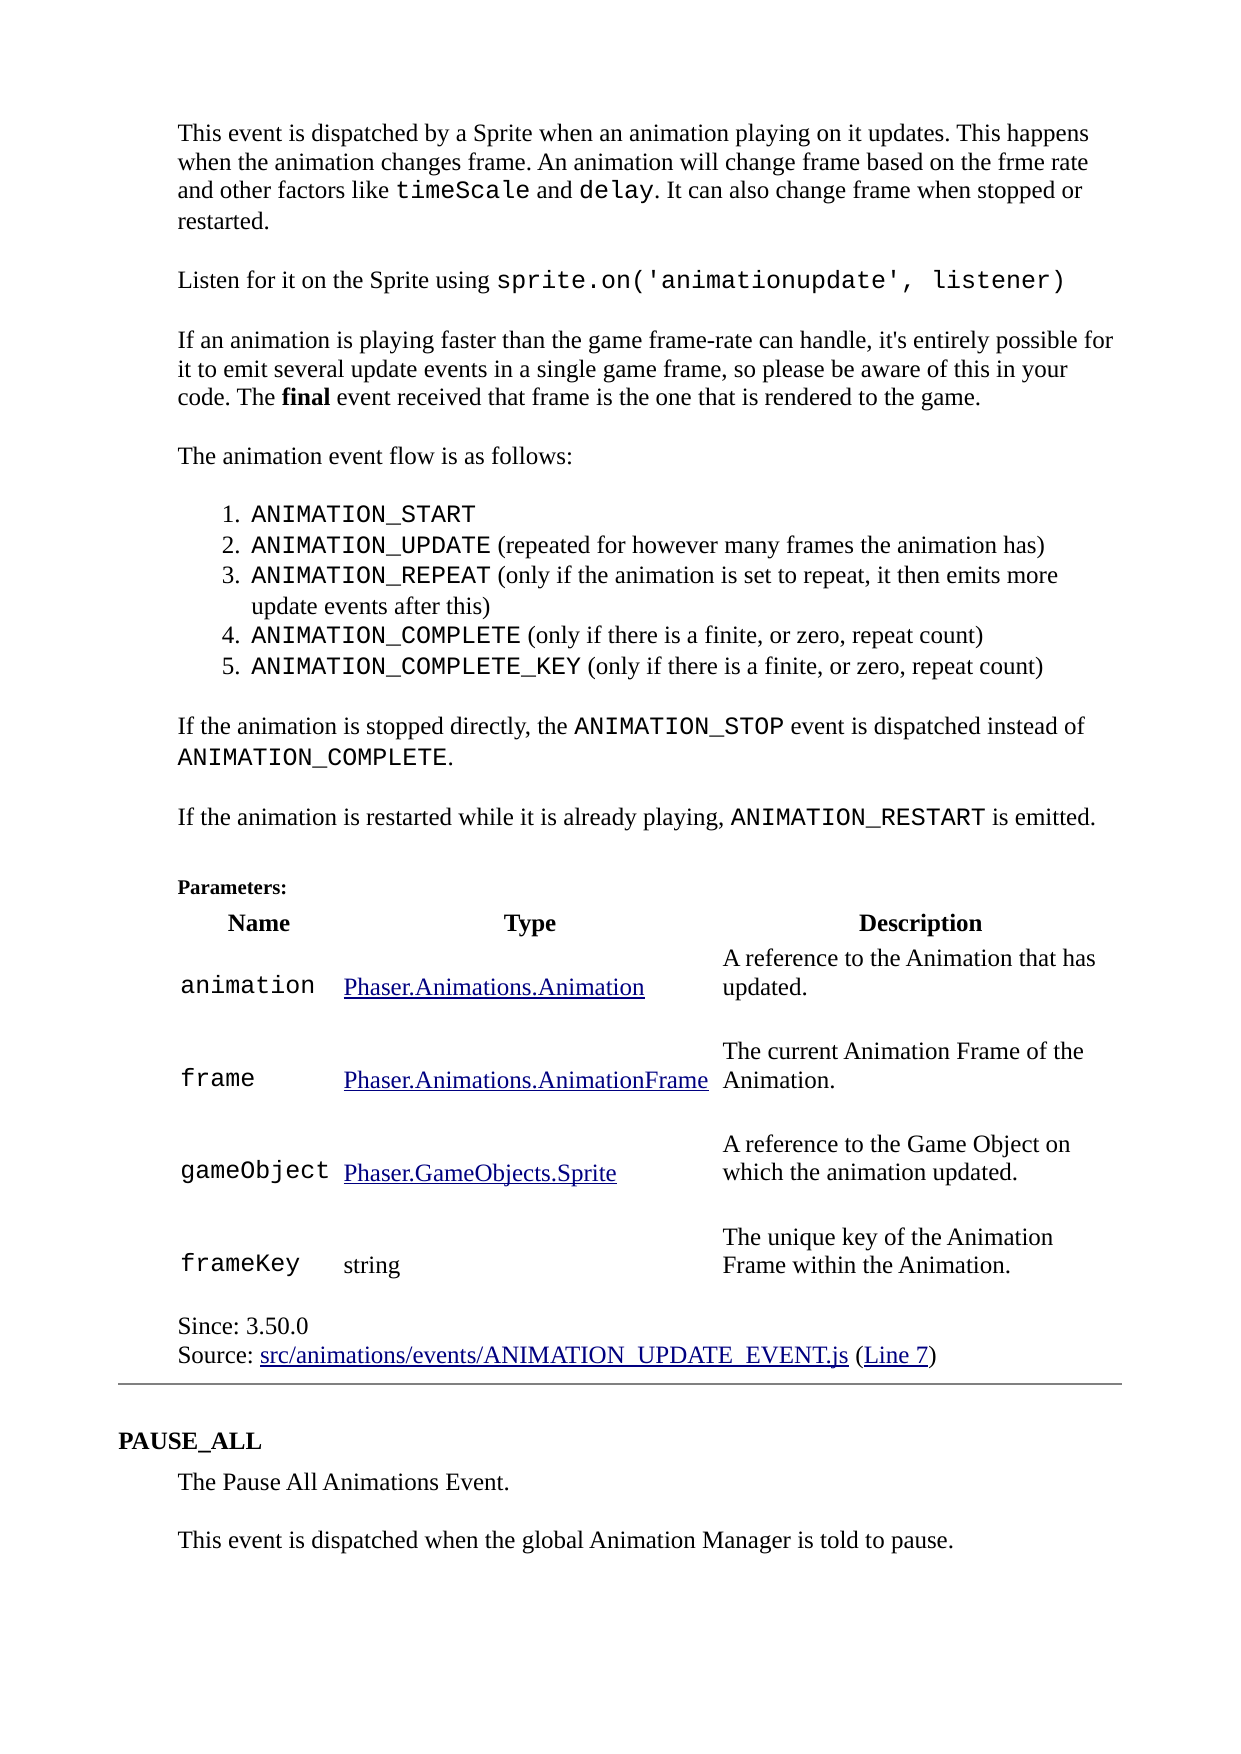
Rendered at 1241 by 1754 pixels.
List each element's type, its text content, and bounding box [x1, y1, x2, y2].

table_cell frame [177, 1033, 340, 1126]
list The Pause All Animations Event. [177, 1467, 1122, 1496]
list ANIMATION_COMPLETE_KEY (only if there is a finite, or zero, repeat count) [222, 651, 1122, 682]
list This event is dispatched by a Sprite when an animation playing on it updates. This happens when the animation changes frame. An animation will change frame based on the frme rate and other factors like timeScale and delay. It can also change frame when stopped or restarted. [177, 118, 1122, 235]
list The animation event flow is as follows: [177, 441, 1122, 469]
list Listen for it on the Sprite using sprite.on('animationupdate', listener) [177, 265, 1122, 296]
table_cell A reference to the Animation that has updated. [719, 940, 1122, 1033]
table_cell frameKey [177, 1219, 340, 1311]
table_cell The unique key of the Animation Frame within the Animation. [719, 1219, 1122, 1311]
list ANIMATION_START [222, 499, 1122, 530]
list ANIMATION_UPDATE (repeated for however many frames the animation has) [222, 530, 1122, 561]
table_header Type [340, 906, 719, 940]
list If the animation is restarted while it is already playing, ANIMATION_RESTART is emitted. [177, 802, 1122, 833]
table_cell string [340, 1219, 719, 1311]
list If the animation is stopped directly, the ANIMATION_STOP event is dispatched instead of ANIMATION_COMPLETE. [177, 711, 1122, 773]
table_cell animation [177, 940, 340, 1033]
table_cell gameObject [177, 1126, 340, 1219]
list ANIMATION_COMPLETE (only if there is a finite, or zero, repeat count) [222, 620, 1122, 651]
table_cell The current Animation Frame of the Animation. [719, 1033, 1122, 1126]
subtitle PAUSE_ALL [118, 1426, 1122, 1454]
table_cell Phaser.GameObjects.Sprite [340, 1126, 719, 1219]
subtitle Parameters: [177, 875, 1122, 899]
subtitle Since: 3.50.0 [177, 1311, 1122, 1340]
list ANIMATION_REPEAT (only if the animation is set to repeat, it then emits more update events after this) [222, 561, 1122, 620]
table_cell Phaser.Animations.Animation [340, 940, 719, 1033]
list If an animation is playing faster than the game frame-rate can handle, it's entirely possible for it to emit several update events in a single game frame, so please be aware of this in your code. The final event received that frame is the one that is rendered to the game. [177, 325, 1122, 411]
table_header Description [719, 906, 1122, 940]
subtitle Source: src/animations/events/ANIMATION_UPDATE_EVENT.js (Line 7) [177, 1340, 1122, 1369]
list This event is dispatched when the global Animation Manager is told to pause. [177, 1525, 1122, 1554]
table_cell Phaser.Animations.AnimationFrame [340, 1033, 719, 1126]
table_cell A reference to the Game Object on which the animation updated. [719, 1126, 1122, 1219]
table_header Name [177, 906, 340, 940]
